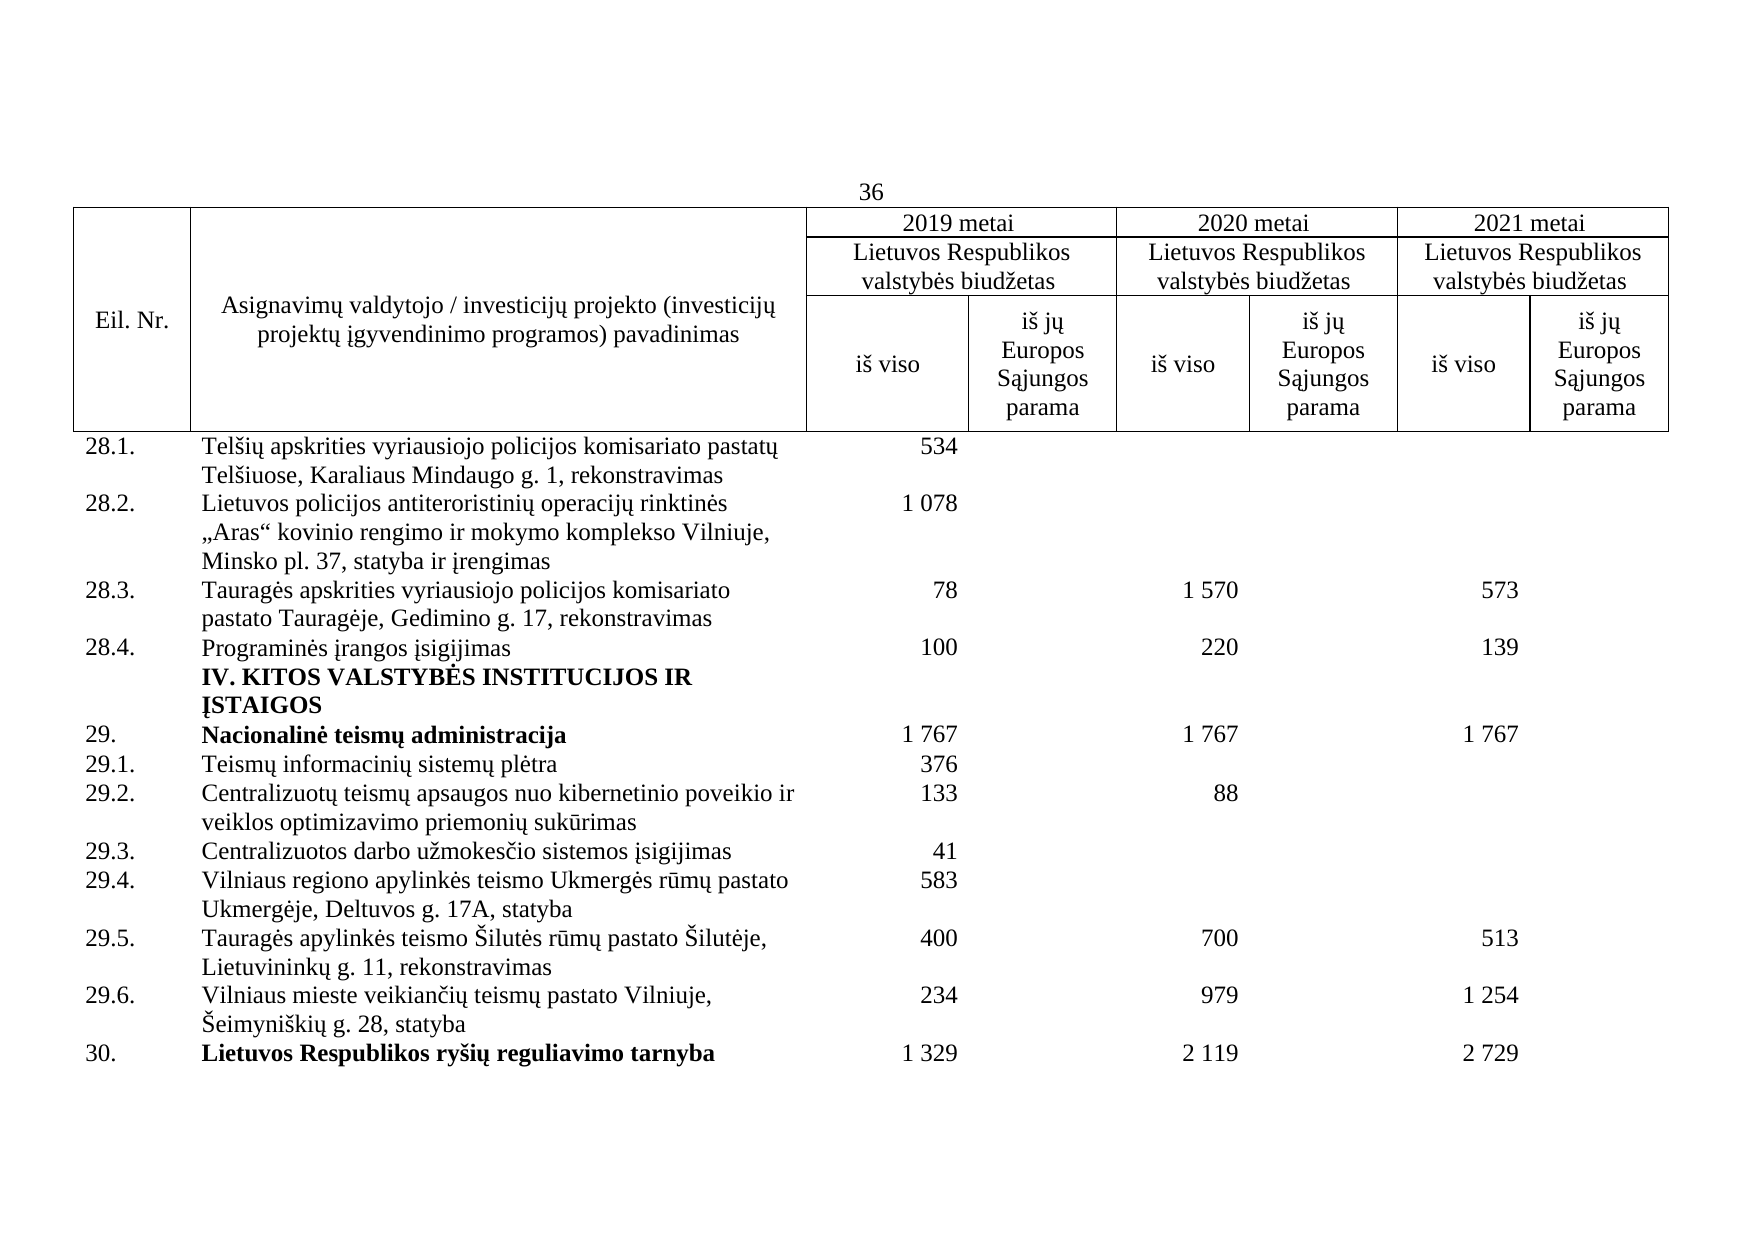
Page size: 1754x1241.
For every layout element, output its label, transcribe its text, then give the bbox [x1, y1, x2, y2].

table_cell [1249, 866, 1397, 923]
table_cell iš viso [1117, 296, 1249, 431]
table_cell 29.4. [74, 866, 190, 923]
table_cell [1397, 489, 1530, 575]
table_cell [1116, 432, 1249, 488]
table_header 2021 metai [1398, 208, 1668, 236]
table_cell Centralizuotų teismų apsaugos nuo kibernetinio poveikio ir veiklos optimizavimo priemonių sukūrimas [190, 779, 806, 836]
table_cell Lietuvos policijos antiteroristinių operacijų rinktinės „Aras“ kovinio rengimo ir mokymo komplekso Vilniuje, Minsko pl. 37, statyba ir įrengimas [190, 489, 806, 575]
table_cell [806, 662, 969, 719]
table_cell 2 729 [1397, 1038, 1530, 1068]
table_cell [969, 575, 1116, 632]
table_cell [1530, 632, 1668, 662]
table_cell [1530, 432, 1668, 488]
table_cell 583 [806, 866, 969, 923]
table_cell [74, 662, 190, 719]
table_cell [1530, 719, 1668, 749]
table_cell [1249, 923, 1397, 981]
table_cell Nacionalinė teismų administracija [190, 719, 806, 749]
table_cell Tauragės apylinkės teismo Šilutės rūmų pastato Šilutėje, Lietuvininkų g. 11, rekonstravimas [190, 923, 806, 981]
table_cell 979 [1116, 981, 1249, 1038]
table_cell [1530, 836, 1668, 866]
table_cell [1116, 662, 1249, 719]
table_cell [1530, 575, 1668, 632]
table_cell [1397, 662, 1530, 719]
table_cell [1397, 779, 1530, 836]
table_cell [1397, 432, 1530, 488]
table_cell [969, 632, 1116, 662]
table_cell Vilniaus mieste veikiančių teismų pastato Vilniuje, Šeimyniškių g. 28, statyba [190, 981, 806, 1038]
table_cell 29.6. [74, 981, 190, 1038]
table_cell 2 119 [1116, 1038, 1249, 1068]
table_cell 29.1. [74, 749, 190, 778]
table_cell [1116, 836, 1249, 866]
table_cell [1249, 719, 1397, 749]
table_cell 1 570 [1116, 575, 1249, 632]
table_cell 29.3. [74, 836, 190, 866]
table_cell 28.1. [74, 432, 190, 488]
table_cell 28.4. [74, 632, 190, 662]
table_cell 29.5. [74, 923, 190, 981]
table_cell [969, 1038, 1116, 1068]
table_cell 29.2. [74, 779, 190, 836]
table_cell 41 [806, 836, 969, 866]
table_cell iš jų Europos Sąjungos parama [969, 296, 1116, 431]
table_cell Teismų informacinių sistemų plėtra [190, 749, 806, 778]
table_cell iš jų Europos Sąjungos parama [1250, 296, 1397, 431]
table_cell [1530, 489, 1668, 575]
table_cell IV. KITOS VALSTYBĖS INSTITUCIJOS IR ĮSTAIGOS [190, 662, 806, 719]
table_cell 1 767 [1116, 719, 1249, 749]
table_cell 28.3. [74, 575, 190, 632]
table_cell [1249, 575, 1397, 632]
table_cell [969, 866, 1116, 923]
table_cell [1249, 836, 1397, 866]
table_cell [969, 489, 1116, 575]
table_cell 1 329 [806, 1038, 969, 1068]
table_cell [1397, 836, 1530, 866]
table_cell Telšių apskrities vyriausiojo policijos komisariato pastatų Telšiuose, Karaliaus Mindaugo g. 1, rekonstravimas [190, 432, 806, 488]
table_cell Lietuvos Respublikos valstybės biudžetas [1398, 238, 1668, 295]
table_cell 28.2. [74, 489, 190, 575]
table_cell [1249, 779, 1397, 836]
table_cell [969, 662, 1116, 719]
table_cell [1116, 489, 1249, 575]
table_cell iš viso [807, 296, 968, 431]
table_cell [1116, 866, 1249, 923]
table_cell [969, 923, 1116, 981]
table_cell [1249, 662, 1397, 719]
table_cell iš viso [1398, 296, 1529, 431]
table_header Eil. Nr. [74, 208, 190, 431]
table_cell [969, 432, 1116, 488]
table_cell [1397, 866, 1530, 923]
table_cell 1 767 [806, 719, 969, 749]
table_cell 30. [74, 1038, 190, 1068]
table_cell [1249, 749, 1397, 778]
table_cell Lietuvos Respublikos ryšių reguliavimo tarnyba [190, 1038, 806, 1068]
table_cell [1249, 489, 1397, 575]
table_cell [1249, 1038, 1397, 1068]
table_cell [1249, 632, 1397, 662]
table_cell 573 [1397, 575, 1530, 632]
table_cell [1530, 749, 1668, 778]
table_cell [1249, 981, 1397, 1038]
table_cell 100 [806, 632, 969, 662]
table_cell 376 [806, 749, 969, 778]
table_cell Lietuvos Respublikos valstybės biudžetas [1117, 238, 1397, 295]
table_cell [1530, 1038, 1668, 1068]
table_cell [1530, 779, 1668, 836]
table_cell 234 [806, 981, 969, 1038]
table_cell [1530, 981, 1668, 1038]
table_header 2019 metai [807, 208, 1116, 236]
table_cell 133 [806, 779, 969, 836]
table_cell 513 [1397, 923, 1530, 981]
table_cell [969, 719, 1116, 749]
table_cell [969, 836, 1116, 866]
table_cell [969, 779, 1116, 836]
table_cell [969, 749, 1116, 778]
table_cell 700 [1116, 923, 1249, 981]
table_cell [1397, 749, 1530, 778]
table_cell [1116, 749, 1249, 778]
table_cell [1530, 662, 1668, 719]
table_cell 400 [806, 923, 969, 981]
table_cell 29. [74, 719, 190, 749]
table_cell 534 [806, 432, 969, 488]
table_cell 139 [1397, 632, 1530, 662]
table_cell iš jų Europos Sąjungos parama [1531, 296, 1668, 431]
table_cell 78 [806, 575, 969, 632]
table_cell Centralizuotos darbo užmokesčio sistemos įsigijimas [190, 836, 806, 866]
table_cell 1 767 [1397, 719, 1530, 749]
table_cell 220 [1116, 632, 1249, 662]
table_cell Vilniaus regiono apylinkės teismo Ukmergės rūmų pastato Ukmergėje, Deltuvos g. 17A, statyba [190, 866, 806, 923]
table_cell Tauragės apskrities vyriausiojo policijos komisariato pastato Tauragėje, Gedimino g. 17, rekonstravimas [190, 575, 806, 632]
table_header 2020 metai [1117, 208, 1397, 236]
table_cell Programinės įrangos įsigijimas [190, 632, 806, 662]
table_header Asignavimų valdytojo / investicijų projekto (investicijų projektų įgyvendinimo programos) pavadinimas [191, 208, 806, 431]
table_cell [1530, 923, 1668, 981]
table_cell 1 078 [806, 489, 969, 575]
table_cell 1 254 [1397, 981, 1530, 1038]
table_cell [1249, 432, 1397, 488]
table_cell 88 [1116, 779, 1249, 836]
table_cell [969, 981, 1116, 1038]
table_cell Lietuvos Respublikos valstybės biudžetas [807, 238, 1116, 295]
table_cell [1530, 866, 1668, 923]
